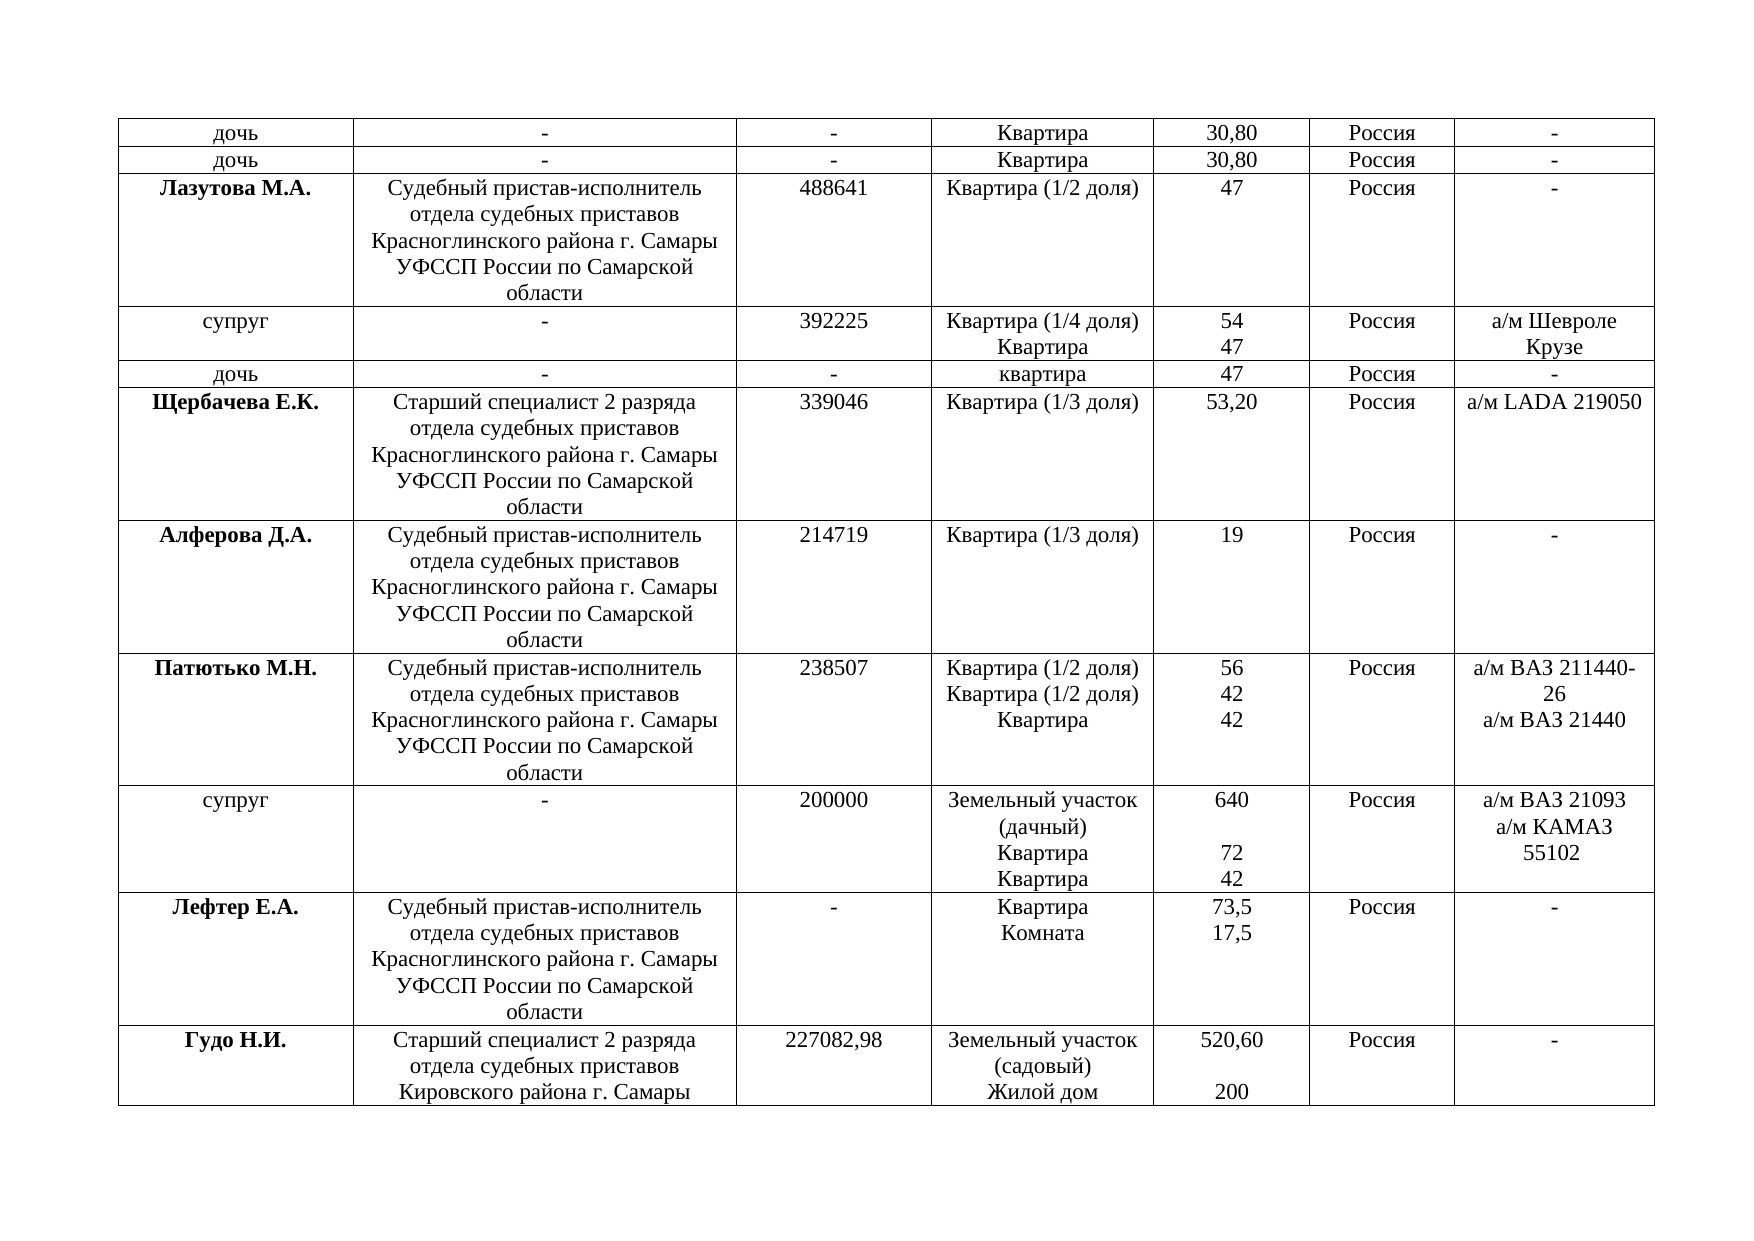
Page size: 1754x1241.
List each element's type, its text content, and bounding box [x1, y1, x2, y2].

table_cell Россия [1310, 893, 1454, 1024]
table_cell - [354, 361, 736, 387]
table_cell 214719 [737, 521, 931, 652]
table_cell 47 [1154, 174, 1309, 306]
table_cell Квартира [932, 147, 1153, 173]
table_cell 339046 [737, 388, 931, 520]
table_cell - [737, 361, 931, 387]
table_cell Россия [1310, 147, 1454, 173]
table_cell 227082,98 [737, 1026, 931, 1105]
table_cell Земельный участок (садовый) Жилой дом [932, 1026, 1153, 1105]
table_cell Патютько М.Н. [119, 654, 353, 785]
table_cell - [1455, 361, 1654, 387]
table_cell супруг [119, 786, 353, 892]
table_cell - [1455, 1026, 1654, 1105]
table_cell Квартира Комната [932, 893, 1153, 1024]
table_cell Квартира [932, 119, 1153, 146]
table_cell 520,60 200 [1154, 1026, 1309, 1105]
table_cell 56 42 42 [1154, 654, 1309, 785]
table_cell - [354, 147, 736, 173]
table_cell Квартира (1/4 доля) Квартира [932, 307, 1153, 359]
table_cell - [1455, 893, 1654, 1024]
table_cell Россия [1310, 174, 1454, 306]
table_cell 392225 [737, 307, 931, 359]
table_cell - [1455, 147, 1654, 173]
table_cell а/м ВАЗ 21093 а/м КАМАЗ 55102 [1455, 786, 1654, 892]
table_cell Земельный участок (дачный) Квартира Квартира [932, 786, 1153, 892]
table_cell Лефтер Е.А. [119, 893, 353, 1024]
table_cell 19 [1154, 521, 1309, 652]
table_cell дочь [119, 361, 353, 387]
table_cell Судебный пристав-исполнитель отдела судебных приставов Красноглинского района г. Самары УФССП России по Самарской области [354, 174, 736, 306]
table_cell Лазутова М.А. [119, 174, 353, 306]
table_cell Судебный пристав-исполнитель отдела судебных приставов Красноглинского района г. Самары УФССП России по Самарской области [354, 893, 736, 1024]
table_cell 47 [1154, 361, 1309, 387]
table_cell Россия [1310, 361, 1454, 387]
table_cell Судебный пристав-исполнитель отдела судебных приставов Красноглинского района г. Самары УФССП России по Самарской области [354, 521, 736, 652]
table_cell Щербачева Е.К. [119, 388, 353, 520]
table_cell - [1455, 521, 1654, 652]
table_cell - [737, 147, 931, 173]
table_cell - [354, 119, 736, 146]
table_cell супруг [119, 307, 353, 359]
table_cell 53,20 [1154, 388, 1309, 520]
table_cell Старший специалист 2 разряда отдела судебных приставов Красноглинского района г. Самары УФССП России по Самарской области [354, 388, 736, 520]
table_cell дочь [119, 119, 353, 146]
table_cell Квартира (1/3 доля) [932, 521, 1153, 652]
table_cell - [1455, 119, 1654, 146]
table_cell Гудо Н.И. [119, 1026, 353, 1105]
table_cell - [1455, 174, 1654, 306]
table_cell Россия [1310, 119, 1454, 146]
table_cell Старший специалист 2 разряда отдела судебных приставов Кировского района г. Самары [354, 1026, 736, 1105]
table_cell Квартира (1/2 доля) [932, 174, 1153, 306]
table_cell Россия [1310, 1026, 1454, 1105]
table_cell 488641 [737, 174, 931, 306]
table_cell Алферова Д.А. [119, 521, 353, 652]
table_cell а/м LADA 219050 [1455, 388, 1654, 520]
table_cell - [354, 307, 736, 359]
table_cell Россия [1310, 388, 1454, 520]
table_cell Квартира (1/3 доля) [932, 388, 1153, 520]
table_cell 30,80 [1154, 119, 1309, 146]
table_cell 200000 [737, 786, 931, 892]
table_cell Россия [1310, 307, 1454, 359]
table_cell Квартира (1/2 доля) Квартира (1/2 доля) Квартира [932, 654, 1153, 785]
table_cell 73,5 17,5 [1154, 893, 1309, 1024]
table_cell 640 72 42 [1154, 786, 1309, 892]
table_cell а/м ВАЗ 211440-26 а/м ВАЗ 21440 [1455, 654, 1654, 785]
table_cell дочь [119, 147, 353, 173]
table_cell 30,80 [1154, 147, 1309, 173]
table_cell Россия [1310, 786, 1454, 892]
table_cell Судебный пристав-исполнитель отдела судебных приставов Красноглинского района г. Самары УФССП России по Самарской области [354, 654, 736, 785]
table_cell 238507 [737, 654, 931, 785]
table_cell Россия [1310, 521, 1454, 652]
table_cell 54 47 [1154, 307, 1309, 359]
table_cell а/м Шевроле Крузе [1455, 307, 1654, 359]
table_cell Россия [1310, 654, 1454, 785]
table_cell - [737, 119, 931, 146]
table_cell - [737, 893, 931, 1024]
table_cell квартира [932, 361, 1153, 387]
table_cell - [354, 786, 736, 892]
